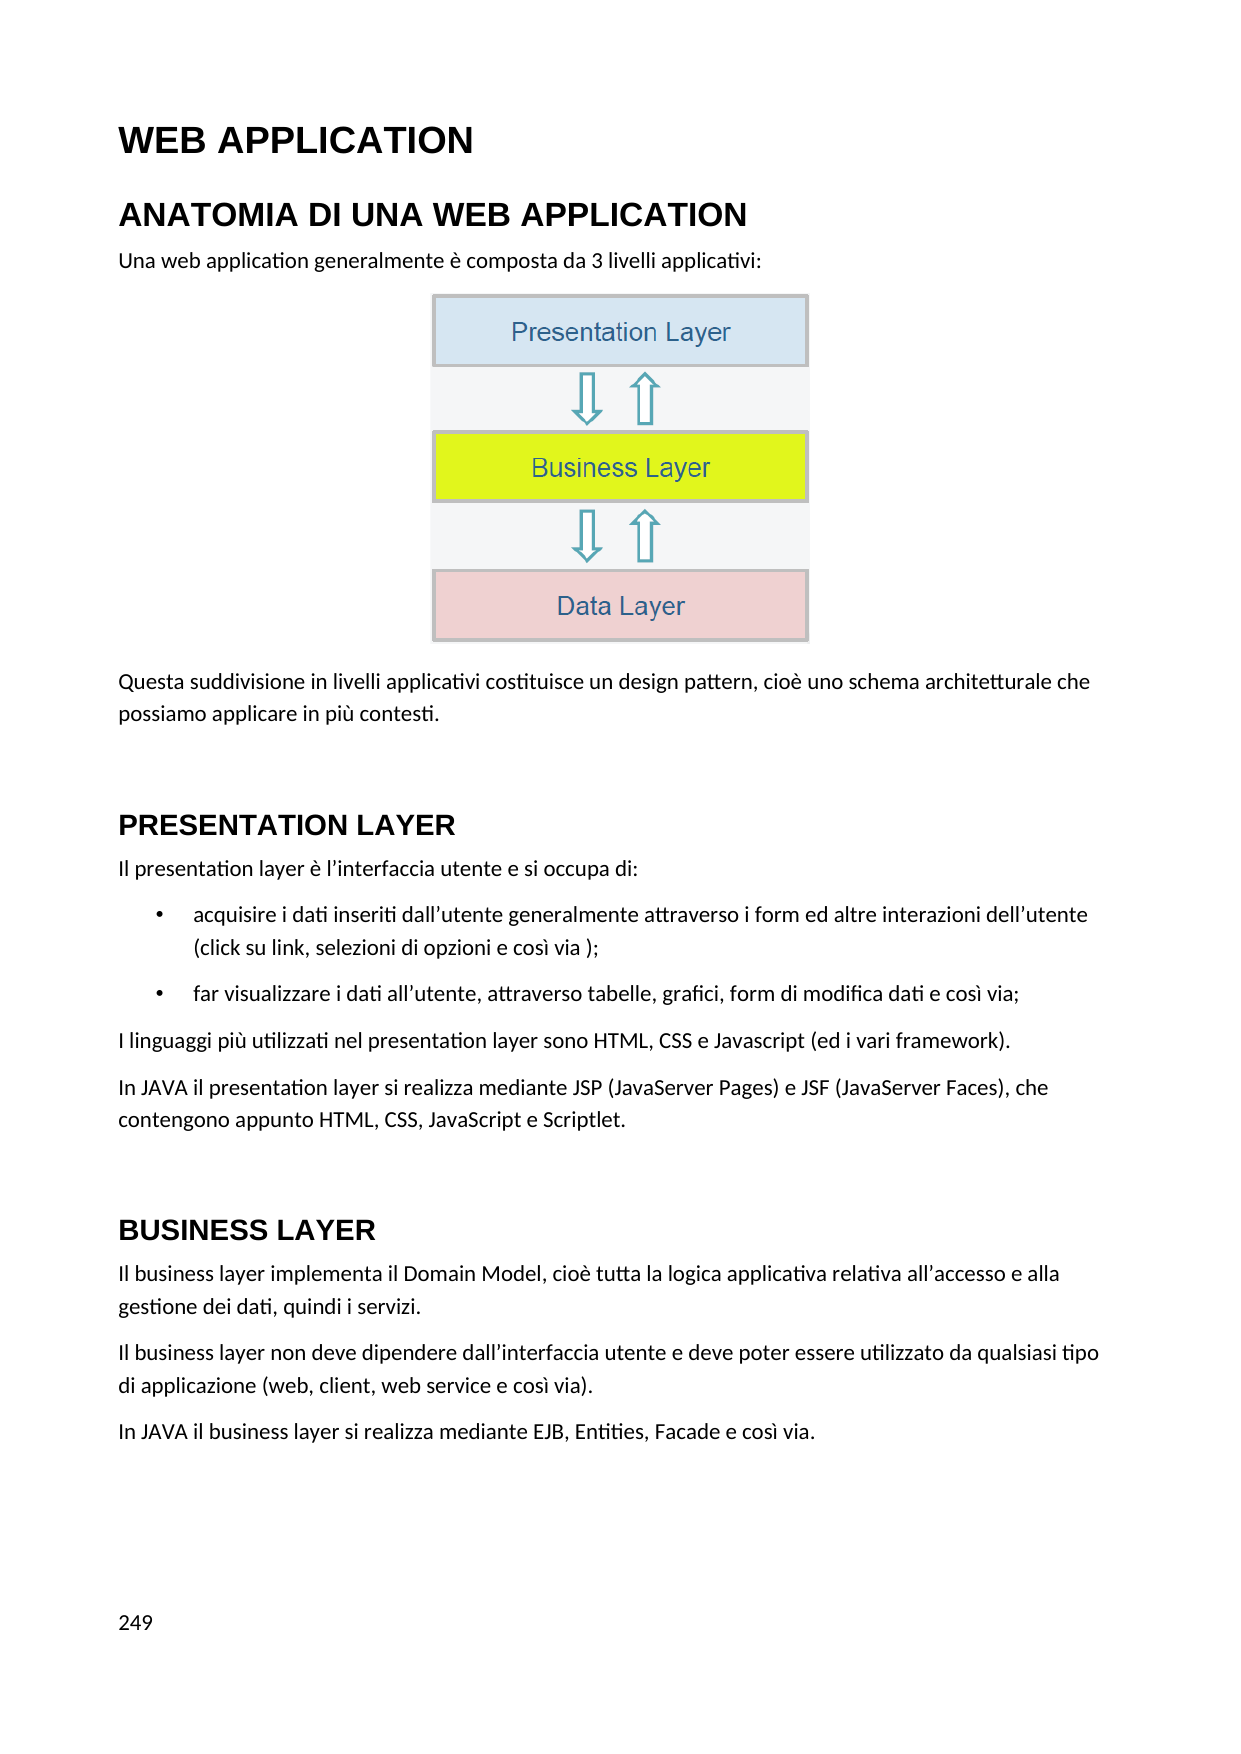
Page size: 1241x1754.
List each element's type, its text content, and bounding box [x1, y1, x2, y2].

text Una web application generalmente è composta da 3 livelli applicativi: [118, 246, 1122, 274]
text In JAVA il presentation layer si realizza mediante JSP (JavaServer Pages) e JSF (JavaServer Faces), che contengono appunto HTML, CSS, JavaScript e Scriptlet. [118, 1073, 1122, 1133]
subtitle ANATOMIA DI UNA WEB APPLICATION [118, 195, 1122, 234]
text Il business layer implementa il Domain Model, cioè tutta la logica applicativa relativa all’accesso e alla gestione dei dati, quindi i servizi. [118, 1259, 1122, 1320]
text In JAVA il business layer si realizza mediante EJB, Entities, Facade e così via. [118, 1417, 1122, 1446]
subtitle WEB APPLICATION [118, 118, 1122, 162]
text Questa suddivisione in livelli applicativi costituisce un design pattern, cioè uno schema architetturale che possiamo applicare in più contesti. [118, 667, 1122, 727]
list acquisire i dati inseriti dall’utente generalmente attraverso i form ed altre interazioni dell’utente (click su link, selezioni di opzioni e così via ); [156, 901, 1122, 961]
subtitle PRESENTATION LAYER [118, 807, 1122, 841]
text Il presentation layer è l’interfaccia utente e si occupa di: [118, 854, 1122, 882]
text Il business layer non deve dipendere dall’interfaccia utente e deve poter essere utilizzato da qualsiasi tipo di applicazione (web, client, web service e così via). [118, 1338, 1122, 1399]
list far visualizzare i dati all’utente, attraverso tabelle, grafici, form di modifica dati e così via; [156, 979, 1122, 1007]
text I linguaggi più utilizzati nel presentation layer sono HTML, CSS e Javascript (ed i vari framework). [118, 1026, 1122, 1054]
picture [430, 293, 810, 644]
subtitle BUSINESS LAYER [118, 1213, 1122, 1247]
